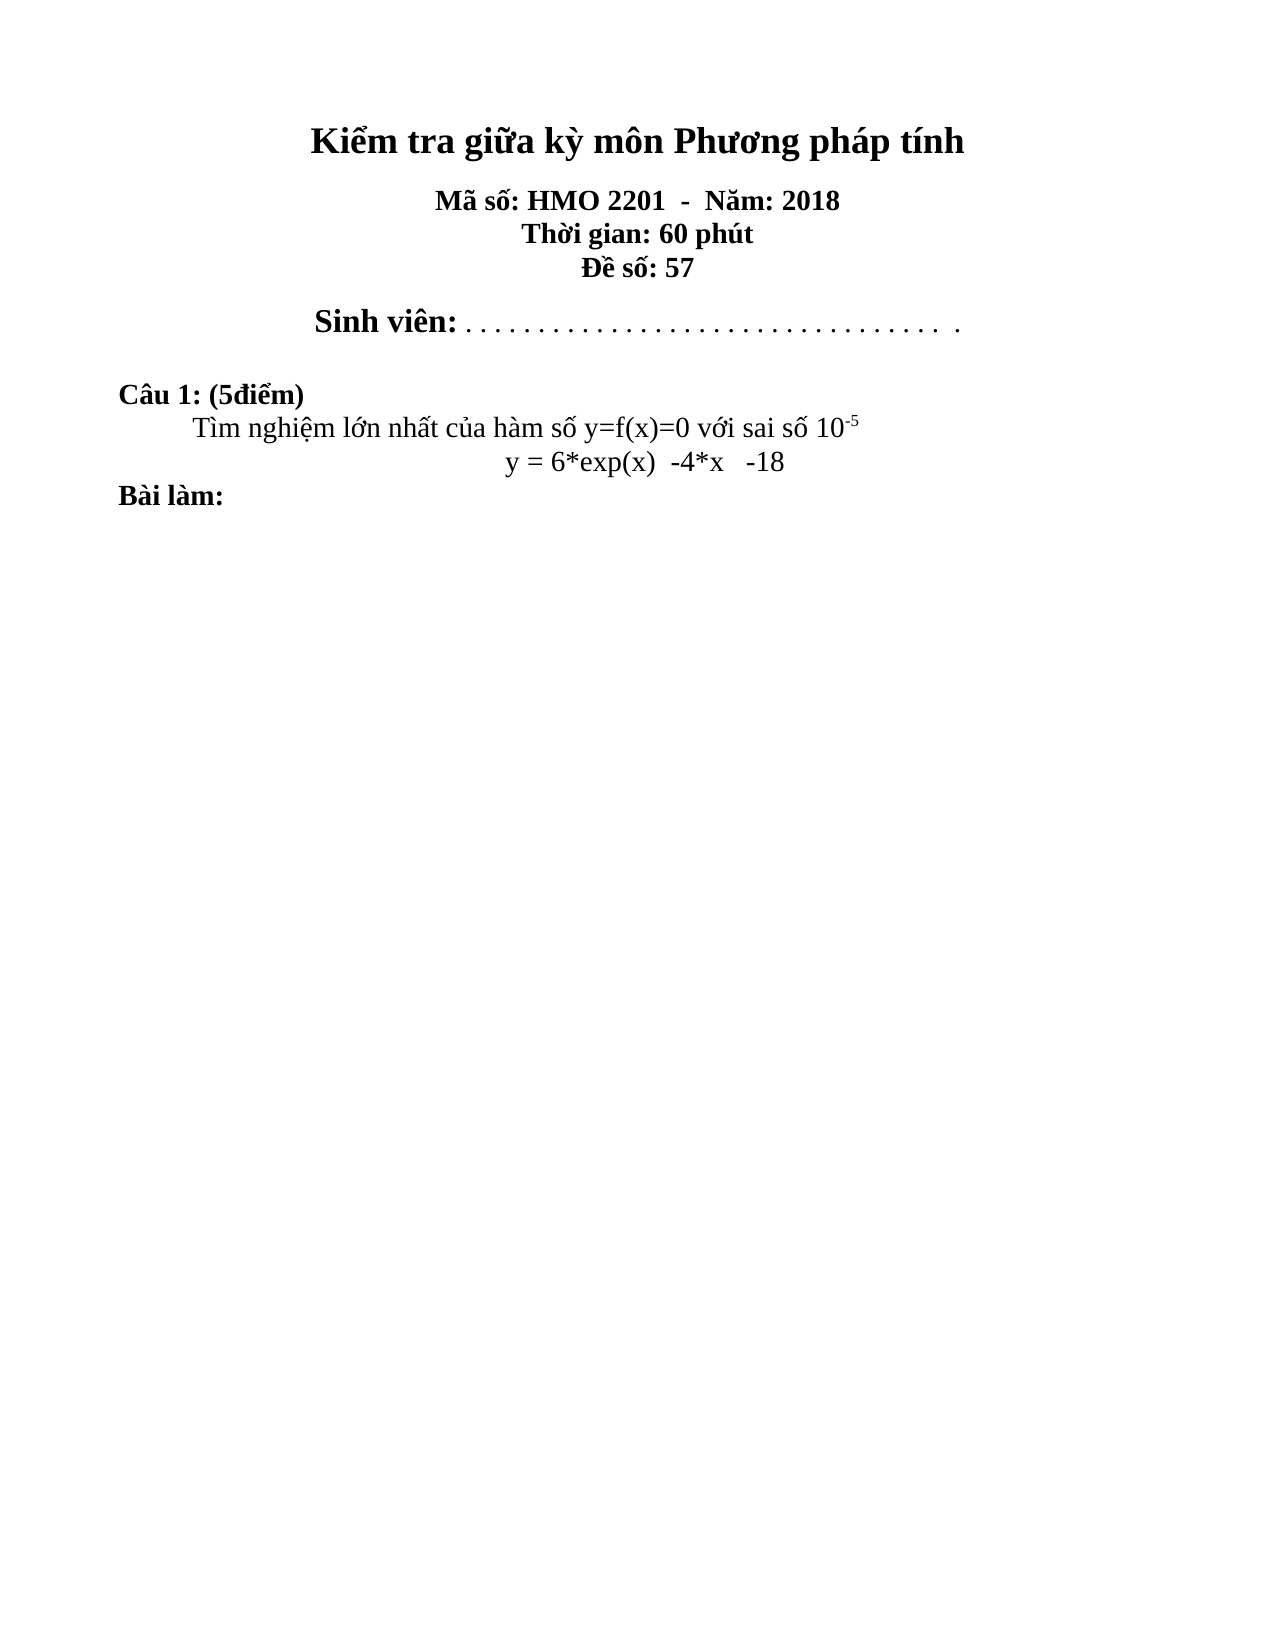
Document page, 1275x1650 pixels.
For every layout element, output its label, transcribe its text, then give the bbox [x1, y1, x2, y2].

text Thời gian: 60 phút [118, 216, 1157, 250]
text Kiểm tra giữa kỳ môn Phương pháp tính [118, 118, 1157, 161]
text Tìm nghiệm lớn nhất của hàm số y=f(x)=0 với sai số 10-5 [118, 411, 1157, 444]
text y = 6*exp(x) -4*x -18 [118, 444, 1157, 478]
text Sinh viên: . . . . . . . . . . . . . . . . . . . . . . . . . . . . . . . . . . [118, 301, 1157, 340]
text Câu 1: (5điểm) [118, 377, 1157, 411]
text Mã số: HMO 2201 - Năm: 2018 [118, 183, 1157, 216]
text Bài làm: [118, 478, 1157, 511]
text Đề số: 57 [118, 250, 1157, 283]
